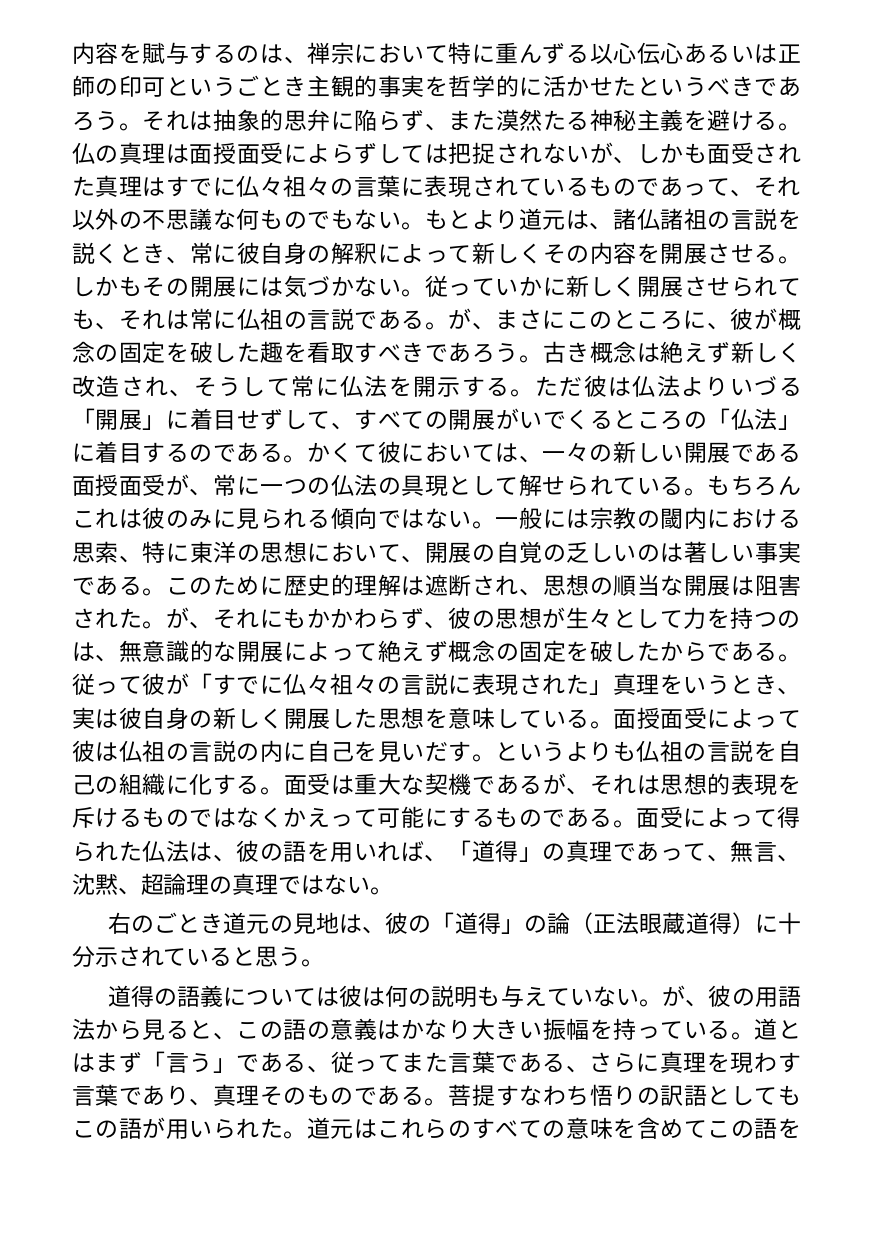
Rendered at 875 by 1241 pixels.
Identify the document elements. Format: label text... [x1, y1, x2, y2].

text 右のごとき道元の見地は、彼の「道得」の論（正法眼蔵道得）に十分示されていると思う。 [72, 906, 802, 972]
text 道得の語義については彼は何の説明も与えていない。が、彼の用語法から見ると、この語の意義はかなり大きい振幅を持っている。道とはまず「言う」である、従ってまた言葉である、さらに真理を現わす言葉であり、真理そのものである。菩提すなわち悟りの訳語としてもこの語が用いられた。道元はこれらのすべての意味を含めてこの語を [72, 978, 802, 1144]
text 内容を賦与するのは、禅宗において特に重んずる以心伝心あるいは正師の印可というごとき主観的事実を哲学的に活かせたというべきであろう。それは抽象的思弁に陥らず、また漠然たる神秘主義を避ける。仏の真理は面授面受によらずしては把捉されないが、しかも面受された真理はすでに仏々祖々の言葉に表現されているものであって、それ以外の不思議な何ものでもない。もとより道元は、諸仏諸祖の言説を説くとき、常に彼自身の解釈によって新しくその内容を開展させる。しかもその開展には気づかない。従っていかに新しく開展させられても、それは常に仏祖の言説である。が、まさにこのところに、彼が概念の固定を破した趣を看取すべきであろう。古き概念は絶えず新しく改造され、そうして常に仏法を開示する。ただ彼は仏法よりいづる「開展」に着目せずして、すべての開展がいでくるところの「仏法」に着目するのである。かくて彼においては、一々の新しい開展である面授面受が、常に一つの仏法の具現として解せられている。もちろんこれは彼のみに見られる傾向ではない。一般には宗教の閾内における思索、特に東洋の思想において、開展の自覚の乏しいのは著しい事実である。このために歴史的理解は遮断され、思想の順当な開展は阻害された。が、それにもかかわらず、彼の思想が生々として力を持つのは、無意識的な開展によって絶えず概念の固定を破したからである。従って彼が「すでに仏々祖々の言説に表現された」真理をいうとき、実は彼自身の新しく開展した思想を意味している。面授面受によって彼は仏祖の言説の内に自己を見いだす。というよりも仏祖の言説を自己の組織に化する。面受は重大な契機であるが、それは思想的表現を斥けるものではなくかえって可能にするものである。面受によって得られた仏法は、彼の語を用いれば、「道得」の真理であって、無言、沈黙、超論理の真理ではない。 [72, 36, 802, 900]
